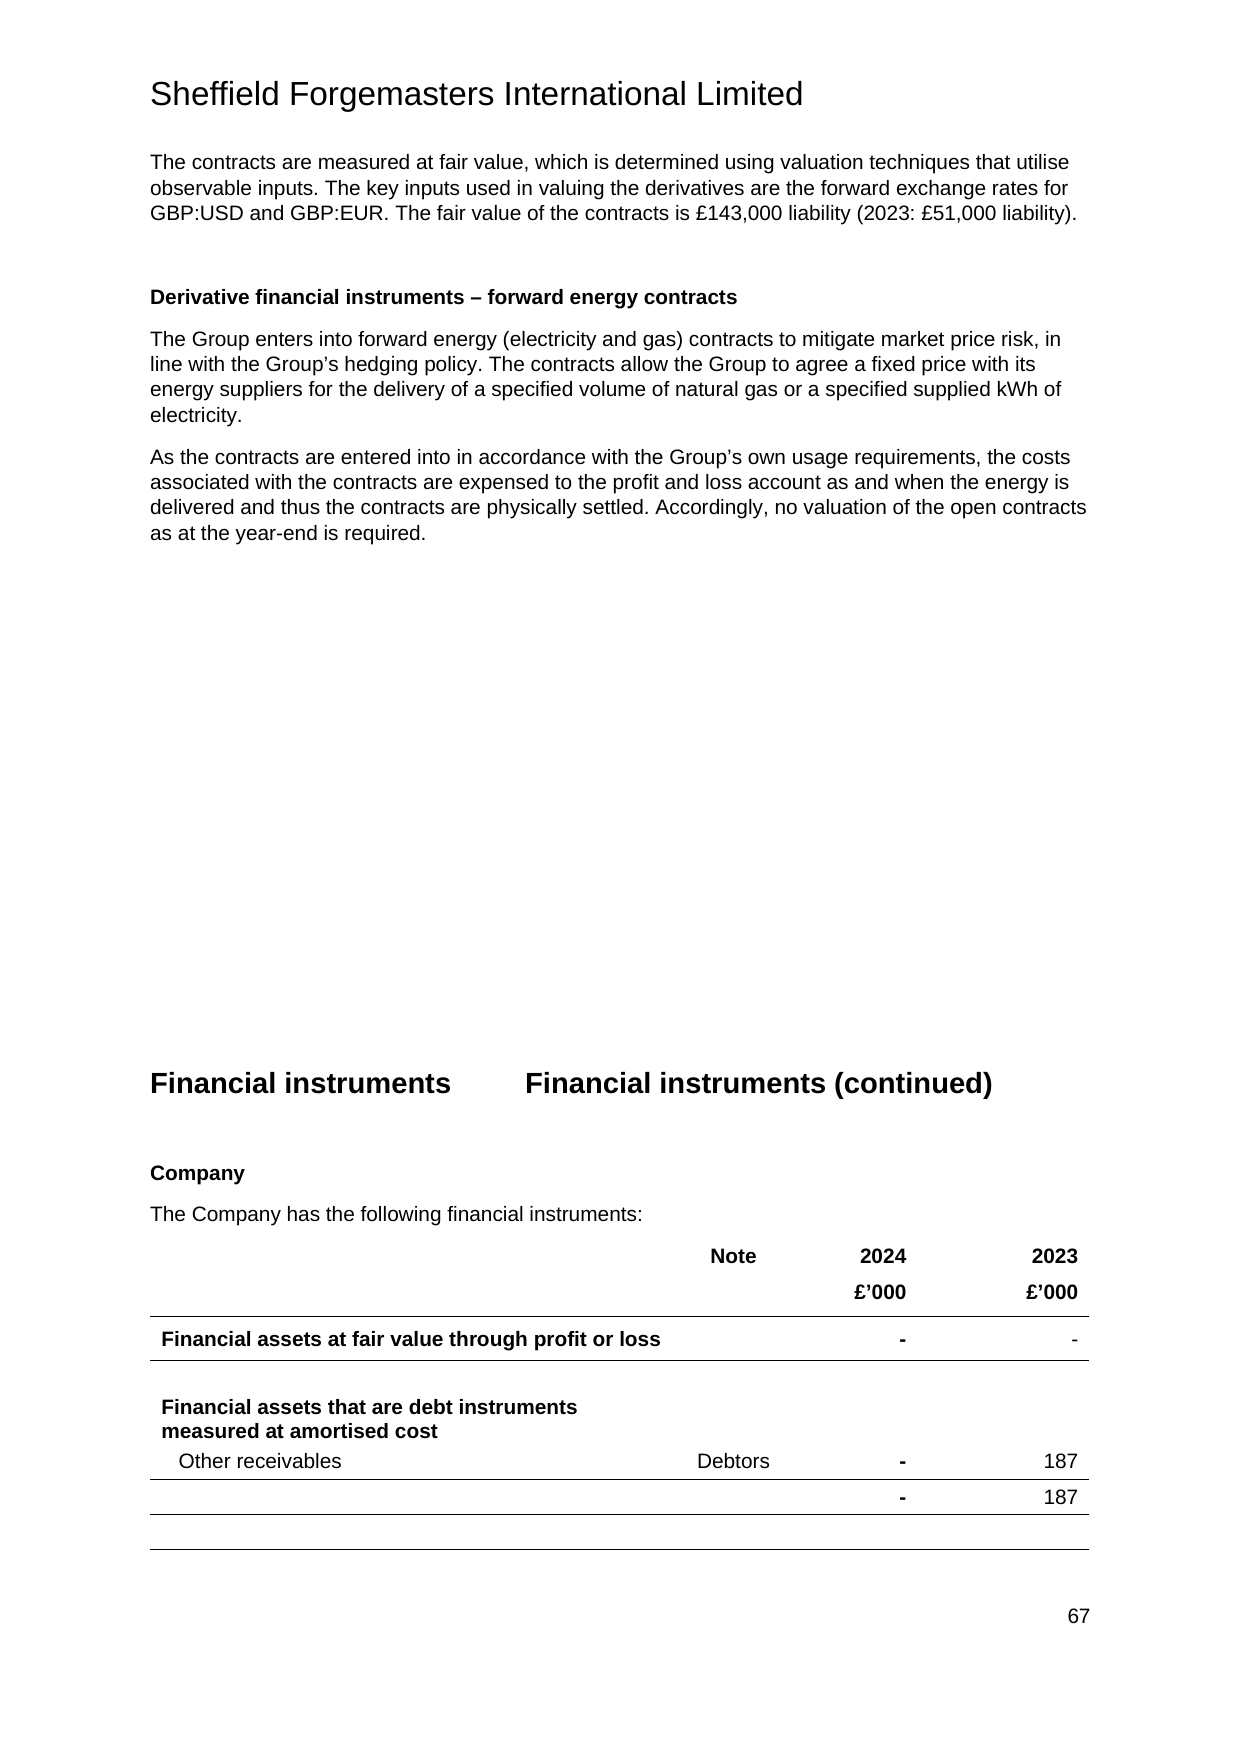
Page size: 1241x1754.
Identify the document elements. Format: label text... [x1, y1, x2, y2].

table_header [150, 1244, 682, 1280]
table_cell [150, 1515, 682, 1549]
table_cell 187 [917, 1480, 1089, 1514]
table_cell £’000 [917, 1280, 1089, 1316]
table_cell Financial assets at fair value through profit or loss [150, 1317, 682, 1360]
table_cell - [917, 1317, 1089, 1360]
table_header 2023 [917, 1244, 1089, 1280]
table_cell - [785, 1480, 917, 1514]
text Derivative financial instruments – forward energy contracts [150, 284, 1090, 308]
table_cell [682, 1280, 785, 1316]
table_cell [917, 1361, 1089, 1395]
text The contracts are measured at fair value, which is determined using valuation techniques that utilise observable inputs. The key inputs used in valuing the derivatives are the forward exchange rates for GBP:USD and GBP:EUR. The fair value of the contracts is £143,000 liability (2023: £51,000 liability). [150, 150, 1090, 224]
table_cell [917, 1515, 1089, 1549]
table_cell [682, 1317, 785, 1360]
table_header 2024 [785, 1244, 917, 1280]
table_cell [917, 1395, 1089, 1443]
table_cell £’000 [785, 1280, 917, 1316]
text As the contracts are entered into in accordance with the Group’s own usage requirements, the costs associated with the contracts are expensed to the profit and loss account as and when the energy is delivered and thus the contracts are physically settled. Accordingly, no valuation of the open contracts as at the year-end is required. [150, 444, 1090, 544]
table_cell [150, 1361, 682, 1395]
table_header Note [682, 1244, 785, 1280]
table_cell Financial assets that are debt instruments measured at amortised cost [150, 1395, 682, 1443]
table_cell [150, 1480, 682, 1514]
text Company [150, 1160, 1090, 1184]
table_cell [682, 1515, 785, 1549]
table_cell [682, 1480, 785, 1514]
table_cell - [785, 1317, 917, 1360]
text The Company has the following financial instruments: [150, 1202, 1090, 1226]
table_cell [682, 1361, 785, 1395]
table_cell Other receivables [150, 1443, 682, 1478]
text The Group enters into forward energy (electricity and gas) contracts to mitigate market price risk, in line with the Group’s hedging policy. The contracts allow the Group to agree a fixed price with its energy suppliers for the delivery of a specified volume of natural gas or a specified supplied kWh of electricity. [150, 327, 1090, 426]
table_cell 13 [682, 1443, 785, 1478]
table_cell [785, 1515, 917, 1549]
table_cell [785, 1395, 917, 1443]
table_cell - [785, 1443, 917, 1478]
table_cell [682, 1395, 785, 1443]
table_cell 187 [917, 1443, 1089, 1478]
table_cell [785, 1361, 917, 1395]
table_cell [150, 1280, 682, 1316]
text 18 Financial instruments (continued) [150, 1066, 1090, 1100]
